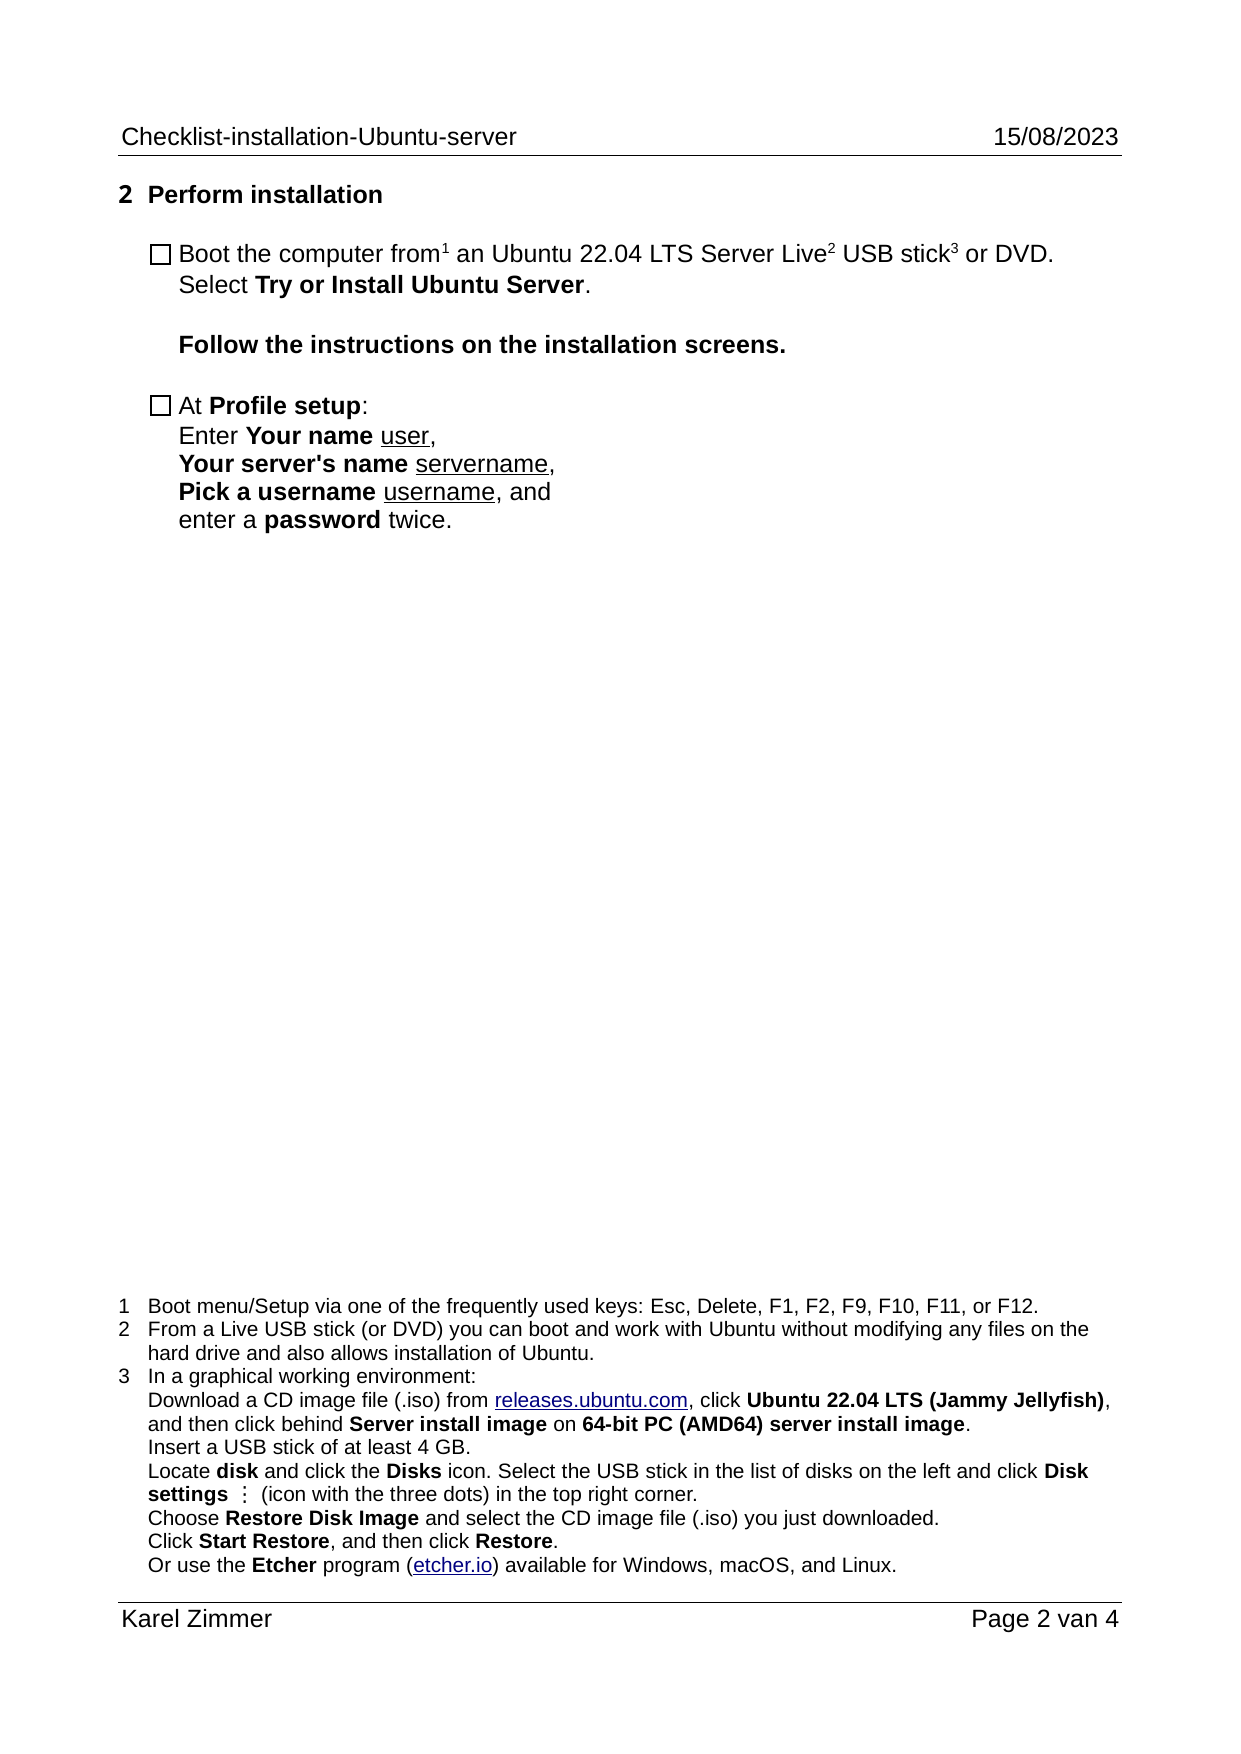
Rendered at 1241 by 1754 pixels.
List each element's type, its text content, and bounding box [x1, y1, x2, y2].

table_header Boot the computer from an Ubuntu 22.04 LTS Server Live USB stick or DVD. [177, 239, 1122, 269]
table_cell [142, 360, 177, 391]
table_cell [118, 421, 142, 535]
table_cell Select Try or Install Ubuntu Server. [177, 269, 1122, 300]
table_cell [142, 300, 177, 330]
table_cell [177, 300, 1122, 330]
table_cell [142, 391, 177, 421]
table_cell [142, 330, 177, 360]
table_cell [118, 330, 142, 360]
table_cell Follow the instructions on the installation screens. [177, 330, 1122, 360]
table_cell At Profile setup: [177, 391, 1122, 421]
table_header [118, 239, 142, 269]
table_cell [177, 360, 1122, 391]
table_cell [142, 421, 177, 535]
list Perform installation [118, 177, 1122, 211]
table_cell [118, 360, 142, 391]
table_cell [118, 300, 142, 330]
table_header [142, 239, 177, 269]
table_cell [142, 269, 177, 300]
table_cell [118, 391, 142, 421]
table_cell [118, 269, 142, 300]
table_cell Enter Your name user, Your server's name servername, Pick a username username, and enter a password twice. [177, 421, 1122, 535]
